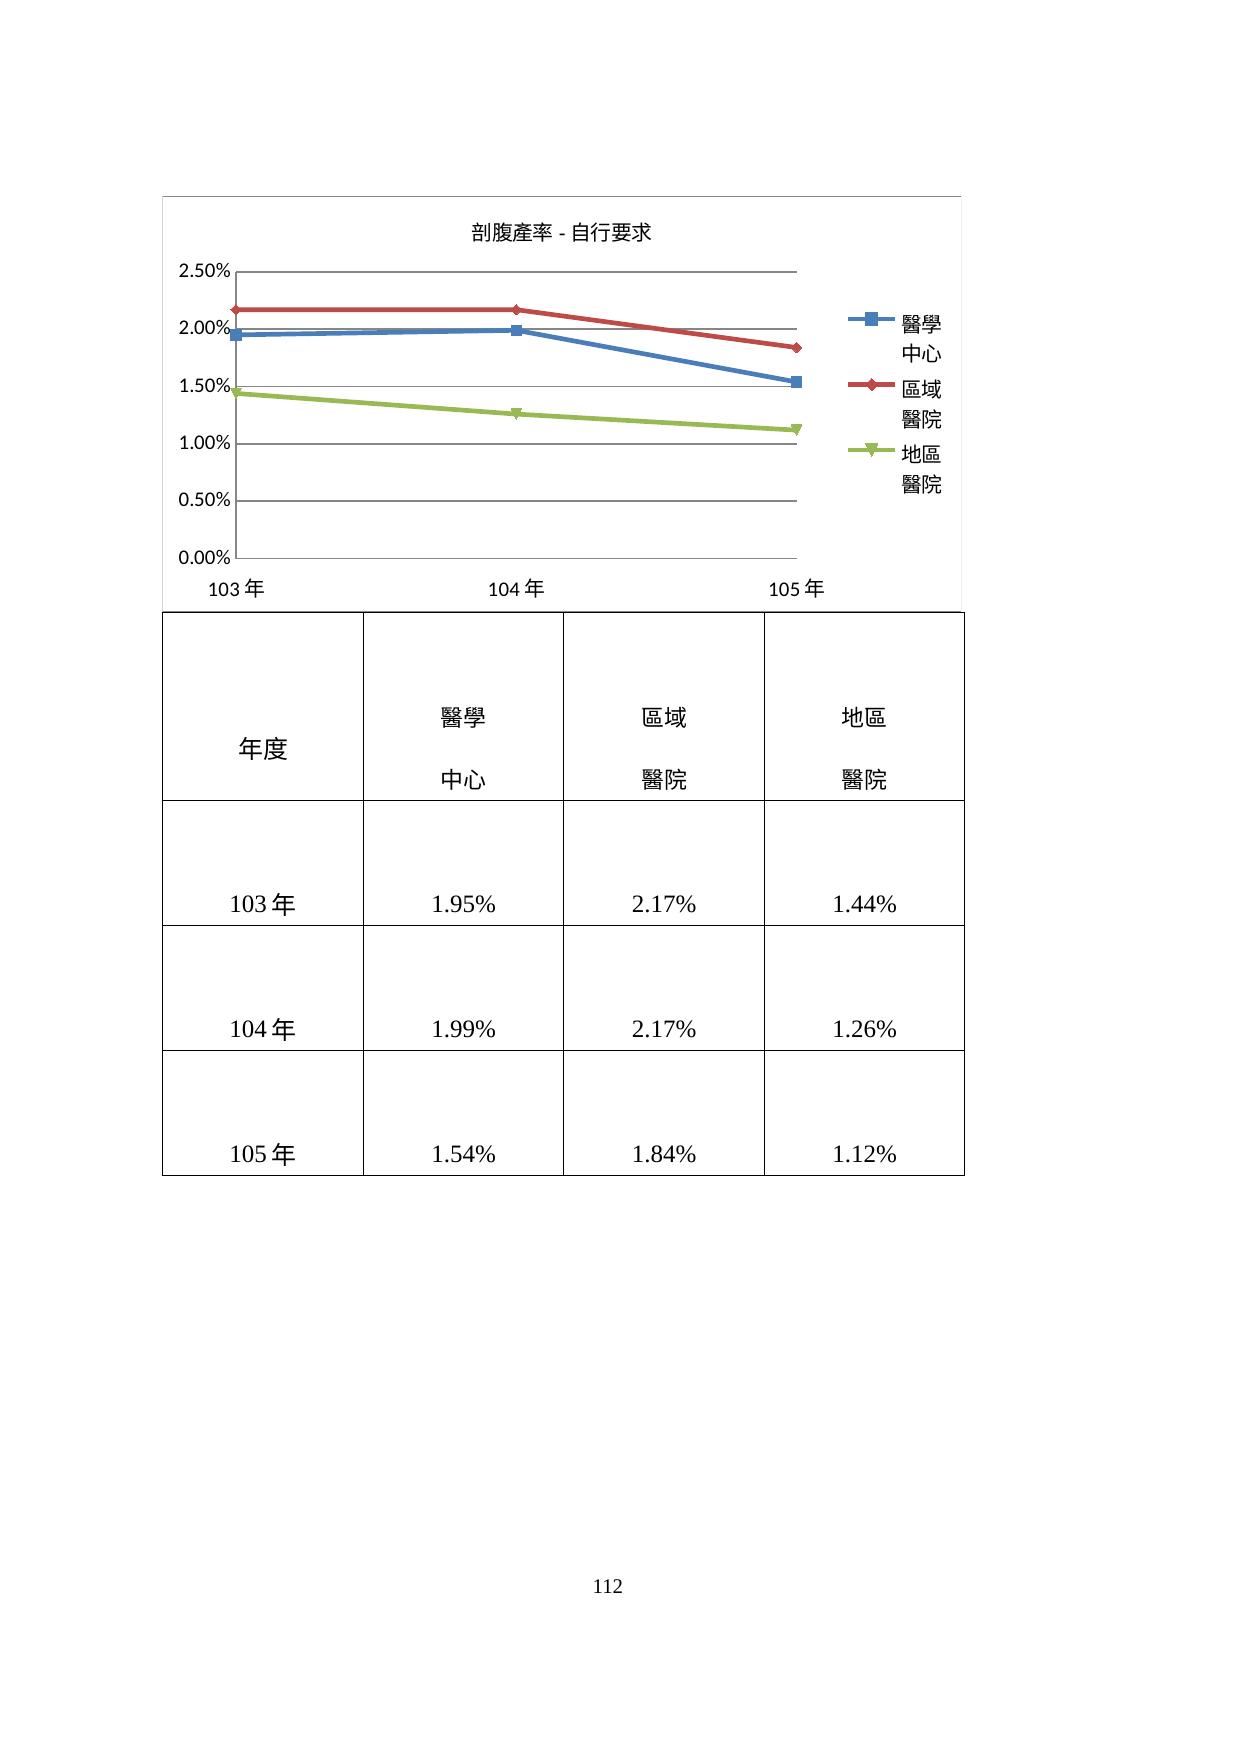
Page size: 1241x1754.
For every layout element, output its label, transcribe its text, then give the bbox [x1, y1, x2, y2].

table_cell [1069, 925, 1160, 1050]
table_cell 1.12% [765, 1051, 964, 1175]
table_header 地區 醫院 [765, 613, 964, 800]
table_cell [965, 1050, 1069, 1175]
table_cell 103年 [163, 801, 363, 925]
table_cell 105年 [163, 1051, 363, 1175]
table_cell 1.95% [364, 801, 563, 925]
table_header 區域 醫院 [564, 613, 764, 800]
table_cell 1.54% [364, 1051, 563, 1175]
table_header 年度 [163, 613, 363, 800]
table_cell 1.99% [364, 926, 563, 1050]
table_header [1069, 612, 1160, 800]
table_cell [965, 925, 1069, 1050]
table_cell 104年 [163, 926, 363, 1050]
table_cell [965, 800, 1069, 925]
table_cell 1.84% [564, 1051, 764, 1175]
table_cell [1069, 1050, 1160, 1175]
table_header 醫學 中心 [364, 613, 563, 800]
table_cell 1.26% [765, 926, 964, 1050]
table_cell [1069, 800, 1160, 925]
table_cell 2.17% [564, 926, 764, 1050]
table_cell 2.17% [564, 801, 764, 925]
table_cell 1.44% [765, 801, 964, 925]
table_header [965, 612, 1069, 800]
